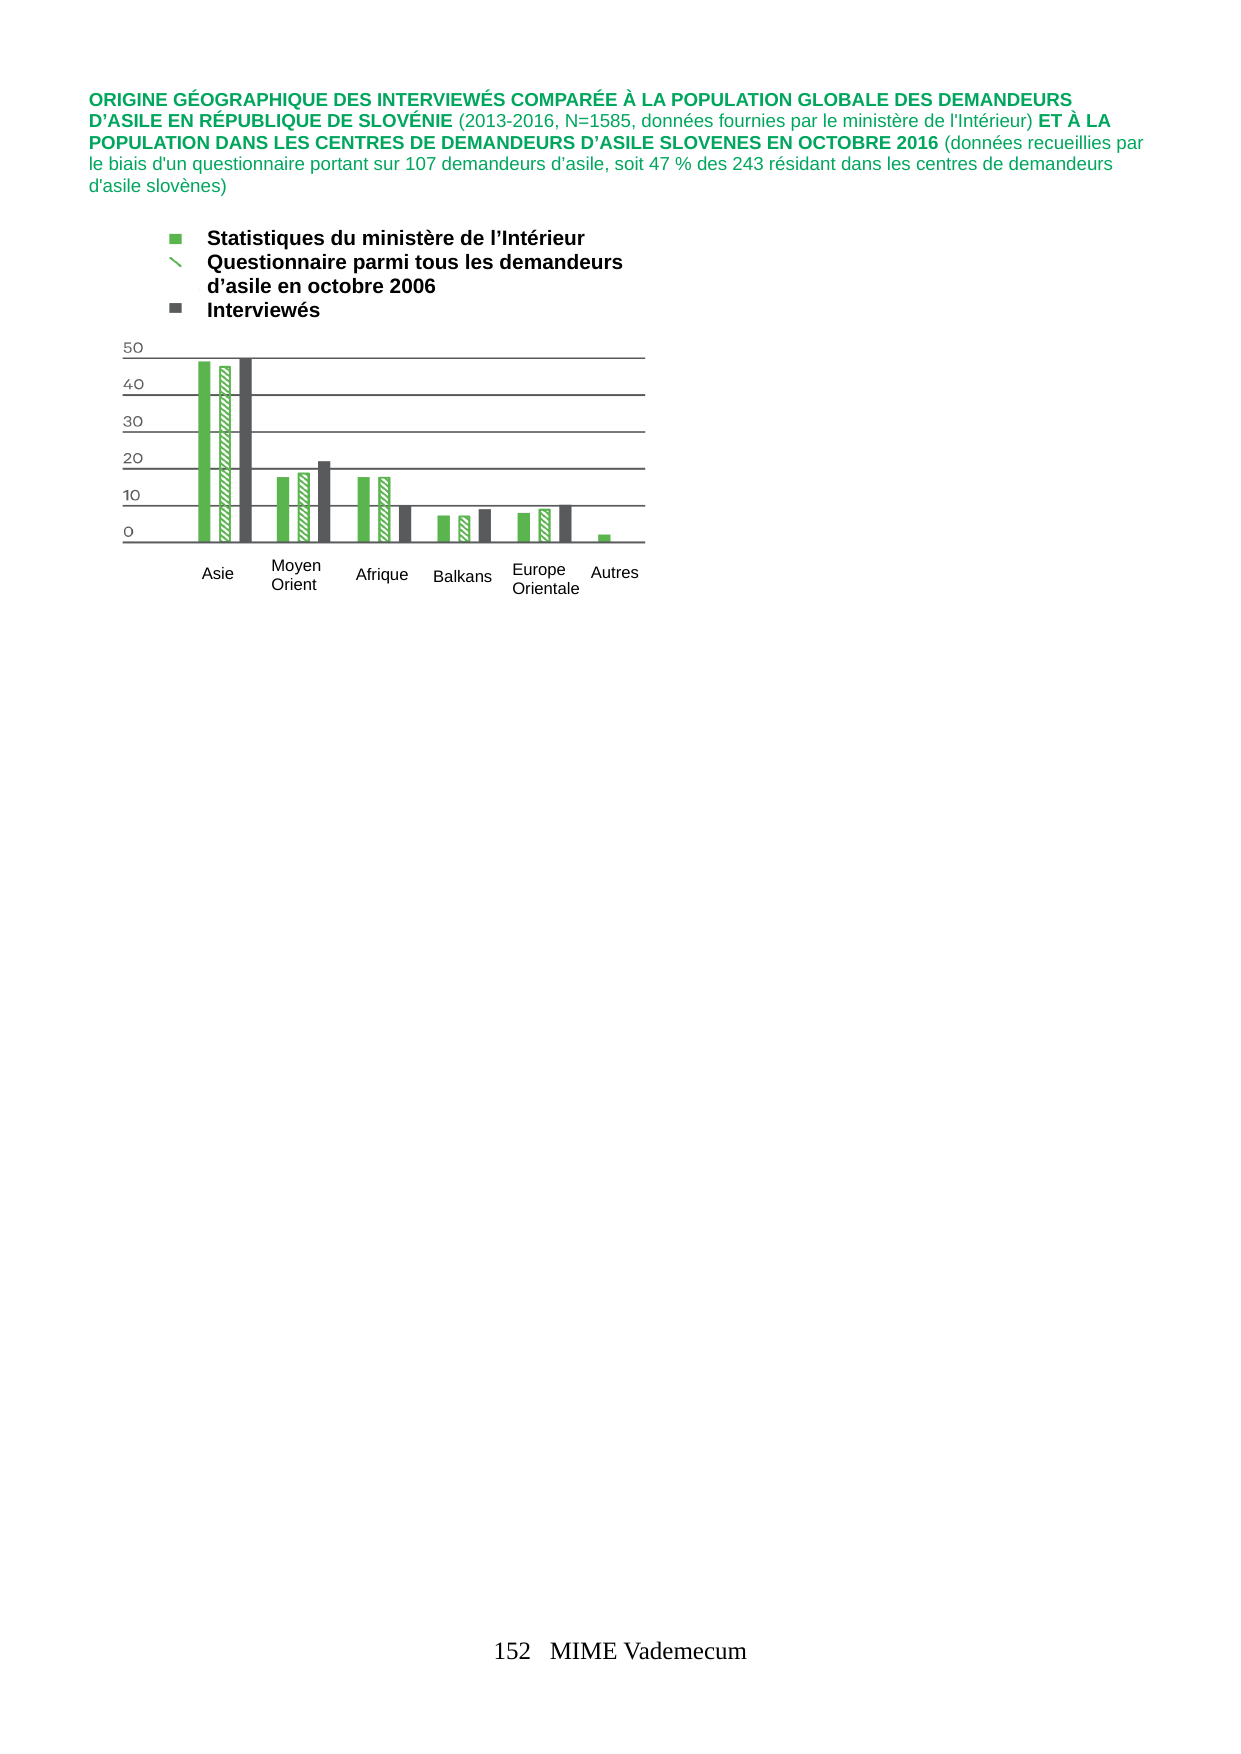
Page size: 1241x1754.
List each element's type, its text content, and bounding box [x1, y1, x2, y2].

picture [93, 222, 657, 546]
text ORIGINE GÉOGRAPHIQUE DES INTERVIEWÉS COMPARÉE À LA POPULATION GLOBALE DES DEMANDEURS D’ASILE EN RÉPUBLIQUE DE SLOVÉNIE (2013-2016, N=1585, données fournies par le ministère de l'Intérieur) ET À LA POPULATION DANS LES CENTRES DE DEMANDEURS D’ASILE SLOVENES EN OCTOBRE 2016 (données recueillies par le biais d'un questionnaire portant sur 107 demandeurs d’asile, soit 47 % des 243 résidant dans les centres de demandeurs d'asile slovènes) [88, 88, 1152, 196]
